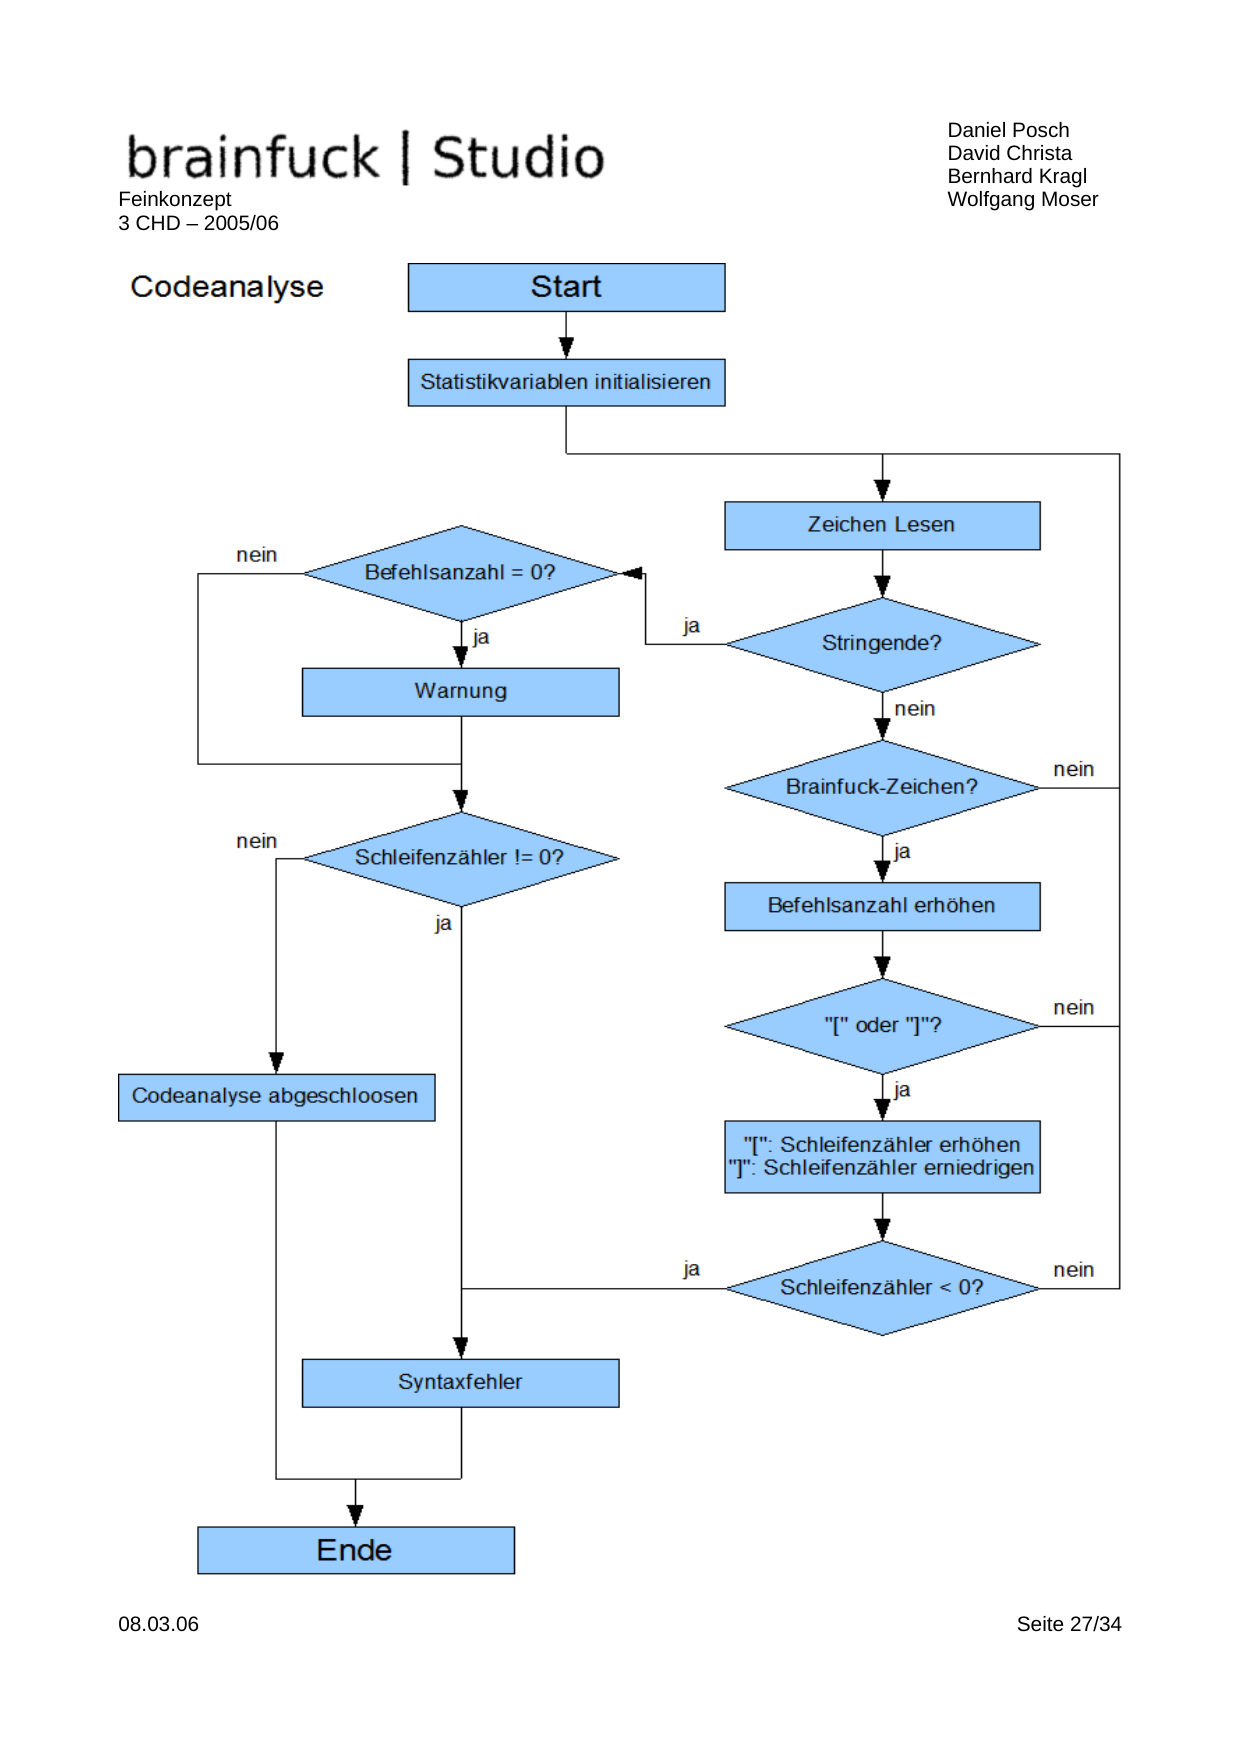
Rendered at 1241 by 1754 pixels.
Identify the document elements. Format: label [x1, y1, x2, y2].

picture [118, 263, 1122, 1577]
picture [118, 118, 609, 187]
